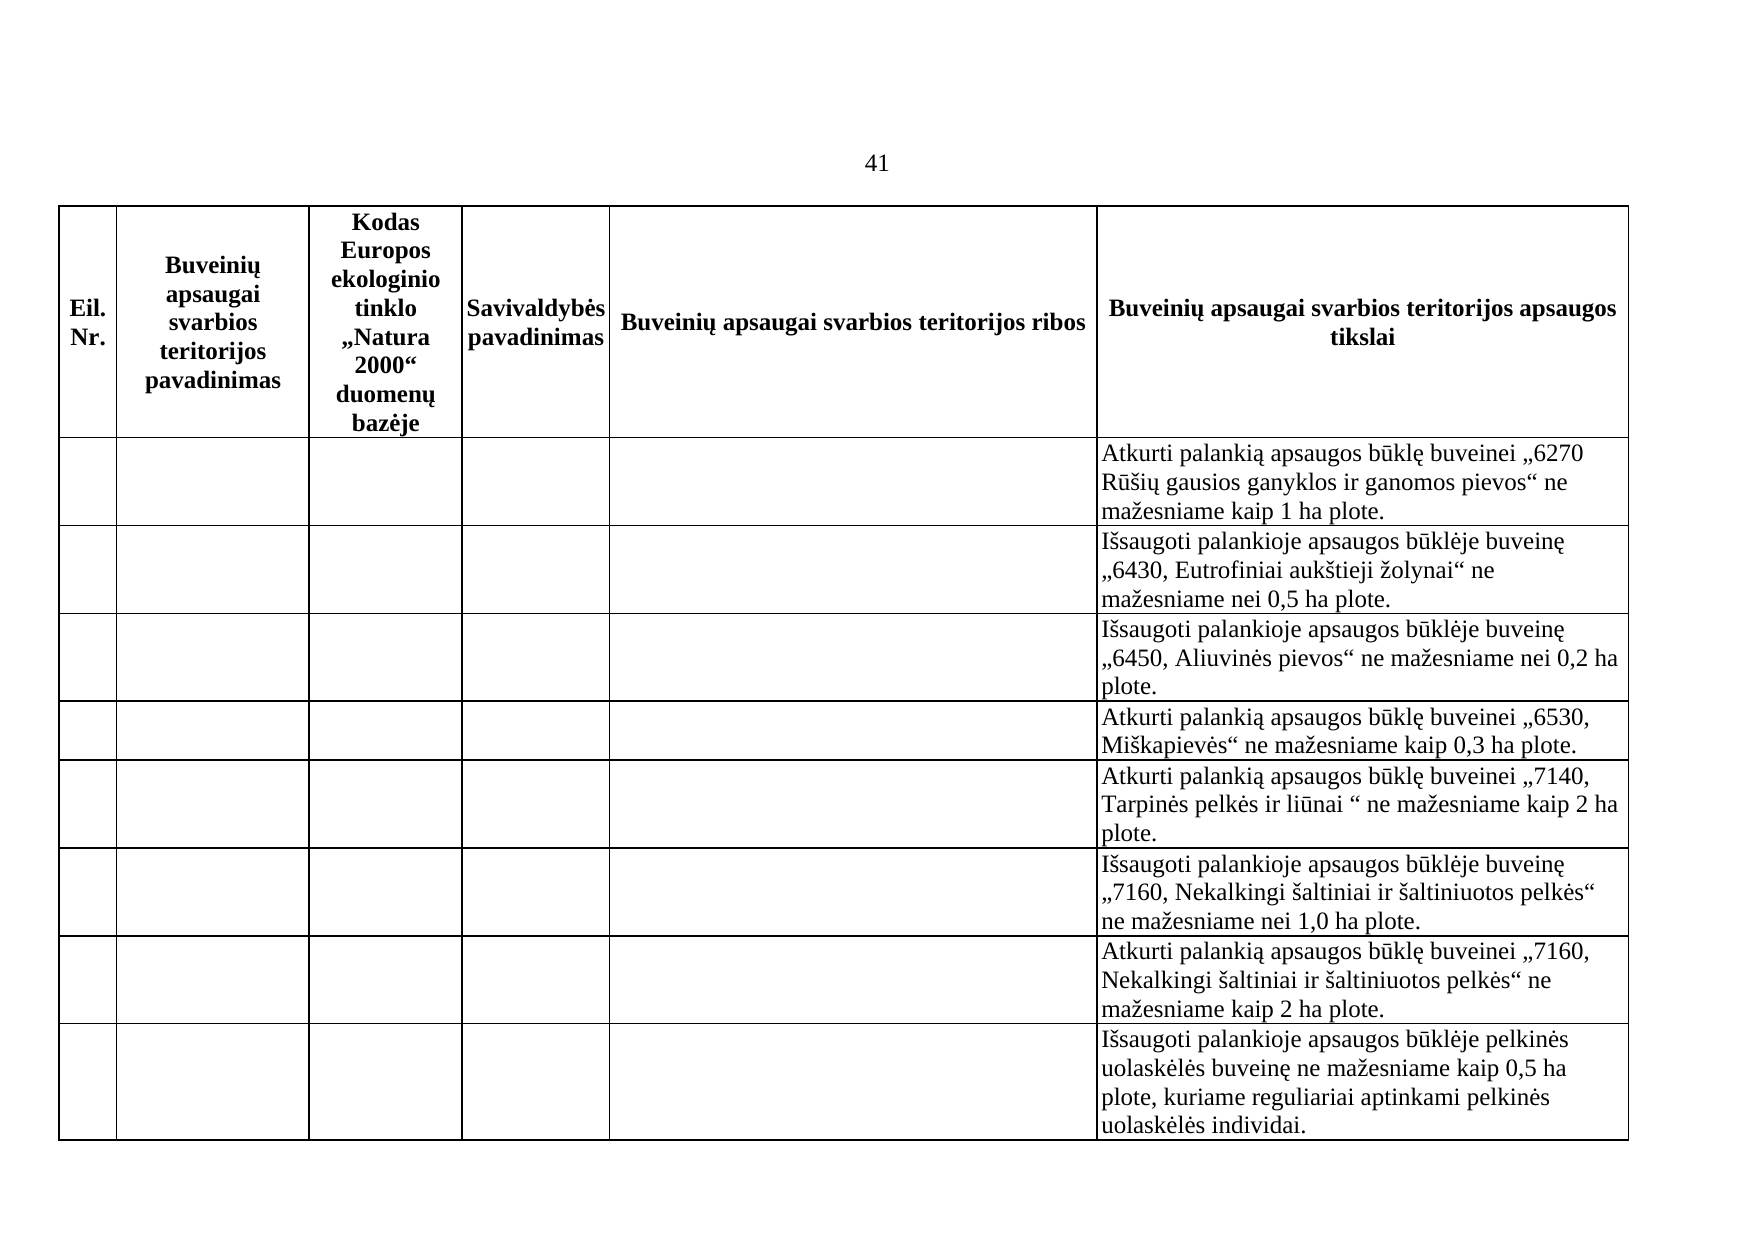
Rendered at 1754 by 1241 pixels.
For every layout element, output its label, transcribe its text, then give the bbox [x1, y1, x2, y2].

table_cell [117, 438, 308, 524]
table_cell Atkurti palankią apsaugos būklę buveinei „6530, Miškapievės“ ne mažesniame kaip 0,3 ha plote. [1098, 702, 1628, 759]
table_cell [463, 849, 609, 935]
table_cell [463, 937, 609, 1023]
table_cell [310, 526, 461, 612]
table_cell Atkurti palankią apsaugos būklę buveinei „6270 Rūšių gausios ganyklos ir ganomos pievos“ ne mažesniame kaip 1 ha plote. [1098, 438, 1628, 524]
table_cell [60, 702, 116, 759]
table_cell [60, 438, 116, 524]
table_cell [60, 1024, 116, 1139]
table_cell [610, 761, 1096, 847]
table_cell [463, 614, 609, 700]
table_cell [310, 849, 461, 935]
table_cell [117, 614, 308, 700]
table_header Savivaldybės pavadinimas [463, 207, 609, 437]
table_cell [310, 438, 461, 524]
table_cell [310, 702, 461, 759]
table_cell [117, 526, 308, 612]
table_cell Išsaugoti palankioje apsaugos būklėje buveinę „6430, Eutrofiniai aukštieji žolynai“ ne mažesniame nei 0,5 ha plote. [1098, 526, 1628, 612]
table_cell [463, 526, 609, 612]
table_cell [610, 526, 1096, 612]
table_cell [310, 1024, 461, 1139]
table_cell Išsaugoti palankioje apsaugos būklėje buveinę „6450, Aliuvinės pievos“ ne mažesniame nei 0,2 ha plote. [1098, 614, 1628, 700]
table_cell [60, 526, 116, 612]
table_cell [610, 849, 1096, 935]
table_cell [310, 761, 461, 847]
table_cell [610, 1024, 1096, 1139]
table_cell [310, 937, 461, 1023]
table_header Kodas Europos ekologinio tinklo „Natura 2000“ duomenų bazėje [310, 207, 461, 437]
table_cell [117, 937, 308, 1023]
table_header Buveinių apsaugai svarbios teritorijos apsaugos tikslai [1098, 207, 1628, 437]
table_cell [463, 761, 609, 847]
table_cell Išsaugoti palankioje apsaugos būklėje buveinę „7160, Nekalkingi šaltiniai ir šaltiniuotos pelkės“ ne mažesniame nei 1,0 ha plote. [1098, 849, 1628, 935]
table_cell [117, 1024, 308, 1139]
table_cell [310, 614, 461, 700]
table_cell Išsaugoti palankioje apsaugos būklėje pelkinės uolaskėlės buveinę ne mažesniame kaip 0,5 ha plote, kuriame reguliariai aptinkami pelkinės uolaskėlės individai. [1098, 1024, 1628, 1139]
table_cell [610, 614, 1096, 700]
table_header Buveinių apsaugai svarbios teritorijos pavadinimas [117, 207, 308, 437]
table_header Buveinių apsaugai svarbios teritorijos ribos [610, 207, 1096, 437]
table_cell [463, 1024, 609, 1139]
table_cell Atkurti palankią apsaugos būklę buveinei „7140, Tarpinės pelkės ir liūnai “ ne mažesniame kaip 2 ha plote. [1098, 761, 1628, 847]
table_header Eil. Nr. [60, 207, 116, 437]
table_cell [60, 761, 116, 847]
table_cell [60, 849, 116, 935]
table_cell [117, 849, 308, 935]
table_cell [610, 438, 1096, 524]
table_cell [610, 702, 1096, 759]
table_cell [117, 761, 308, 847]
table_cell [463, 438, 609, 524]
table_cell Atkurti palankią apsaugos būklę buveinei „7160, Nekalkingi šaltiniai ir šaltiniuotos pelkės“ ne mažesniame kaip 2 ha plote. [1098, 937, 1628, 1023]
table_cell [463, 702, 609, 759]
table_cell [117, 702, 308, 759]
table_cell [60, 614, 116, 700]
table_cell [60, 937, 116, 1023]
table_cell [610, 937, 1096, 1023]
